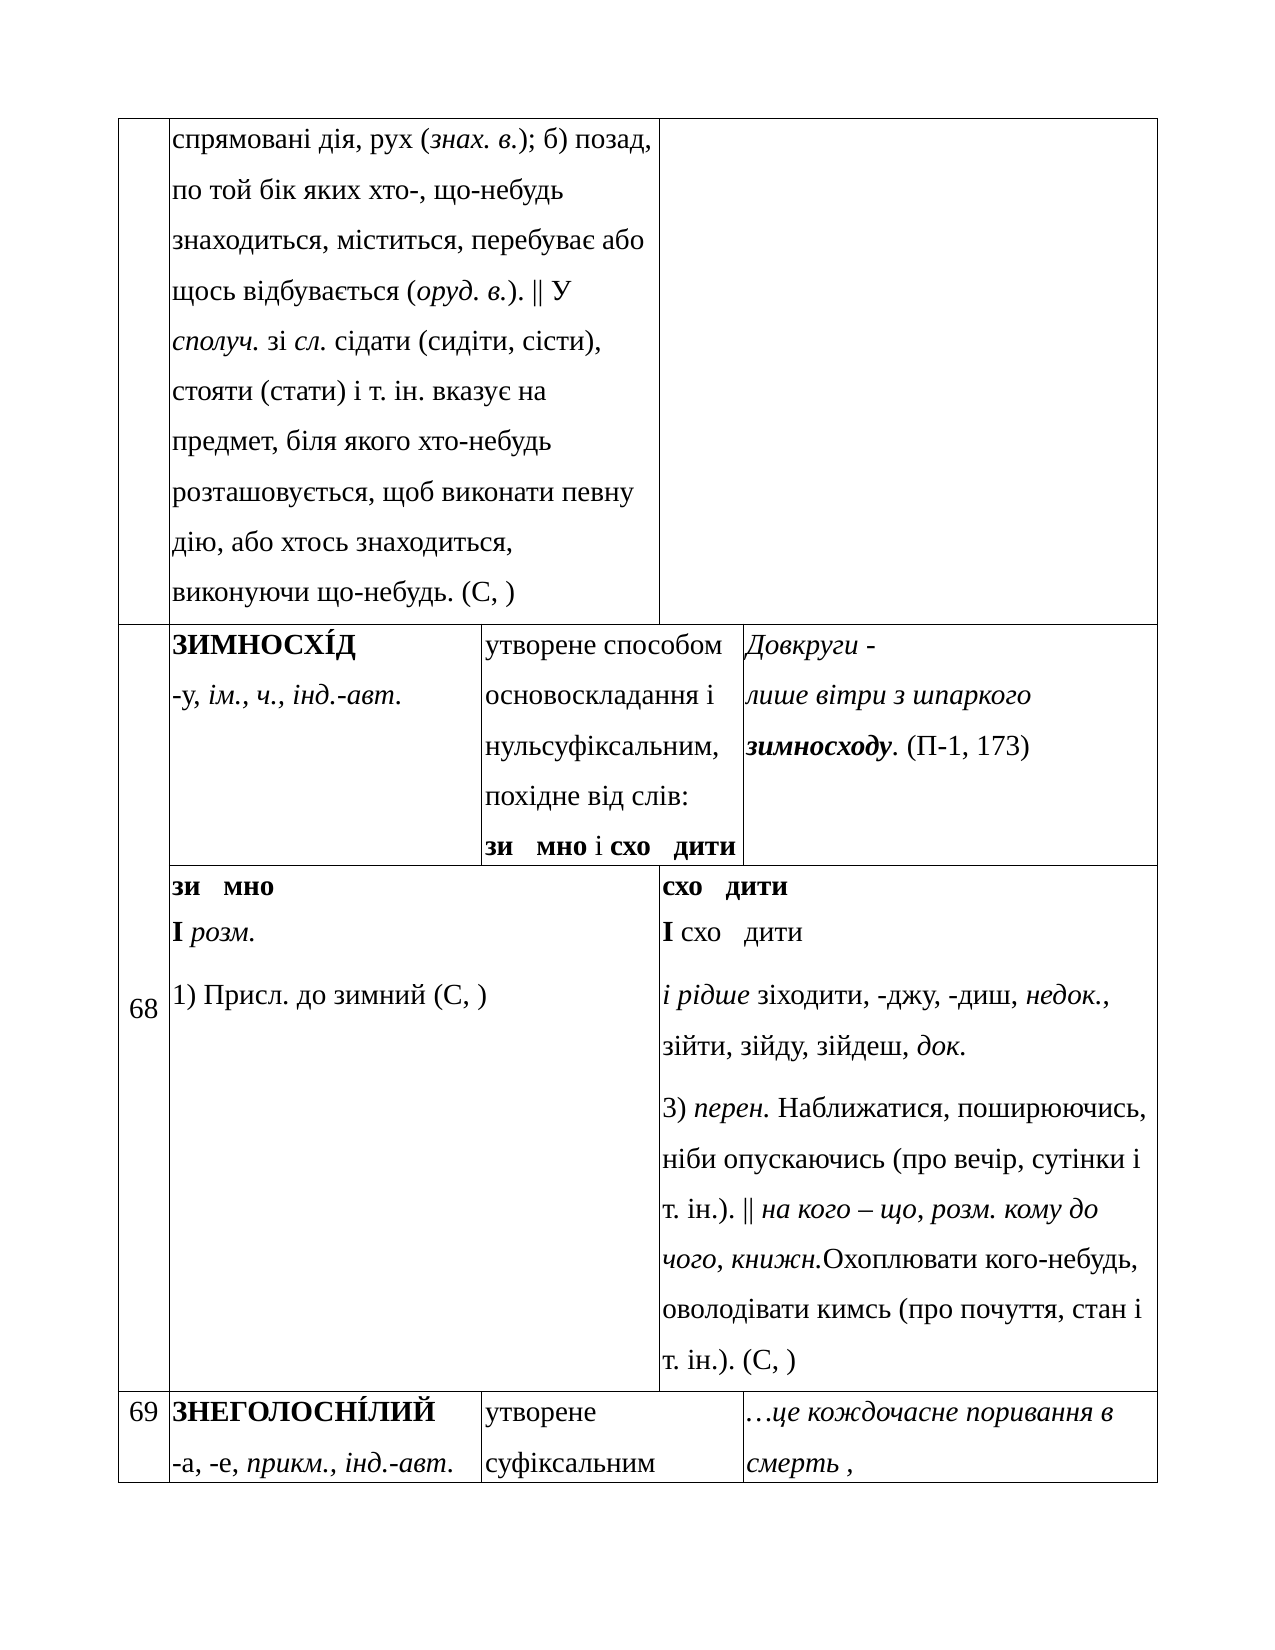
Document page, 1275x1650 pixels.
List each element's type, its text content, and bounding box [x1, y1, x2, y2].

table_cell зимно I розм. 1) Присл. до зимний (С, ) [170, 866, 659, 1391]
table_cell [660, 119, 1157, 623]
table_cell утворене суфіксальним [482, 1392, 743, 1481]
table_cell 69 [119, 1392, 169, 1481]
table_cell Довкруги - лише вітри з шпаркого зимносходу. (П‑1, 173) [744, 625, 1157, 865]
table_cell 68 [119, 625, 169, 1391]
table_cell …це кождочасне поривання в смерть , [744, 1392, 1157, 1481]
table_cell утворене способом основоскладання і нульсуфіксальним, похідне від слів: зимно і сходити [482, 625, 743, 865]
table_cell Зимносхíд -у, ім., ч., інд.-авт. [170, 625, 481, 865]
table_cell сходити I сходити і рідше зіходити, -джу, -диш, недок., зійти, зійду, зійдеш, док. 3) перен. Наближатися, поширюючись, ніби опускаючись (про вечір, сутінки і т. ін.). || на кого – що, розм. кому до чого, книжн.Охоплювати кого-небудь, оволодівати кимсь (про почуття, стан і т. ін.). (С, ) [660, 866, 1157, 1391]
table_cell Знеголоснíлий -а, -е, прикм., інд.-авт. [170, 1392, 481, 1481]
table_cell спрямовані дія, рух (знах. в.); б) позад, по той бік яких хто-, що-небудь знаходиться, міститься, перебуває або щось відбувається (оруд. в.). || У сполуч. зі сл. сідати (сидіти, сісти), стояти (стати) і т. ін. вказує на предмет, біля якого хто-небудь розташовується, щоб виконати певну дію, або хтось знаходиться, виконуючи що-небудь. (С, ) [170, 119, 659, 623]
table_cell [119, 119, 169, 623]
